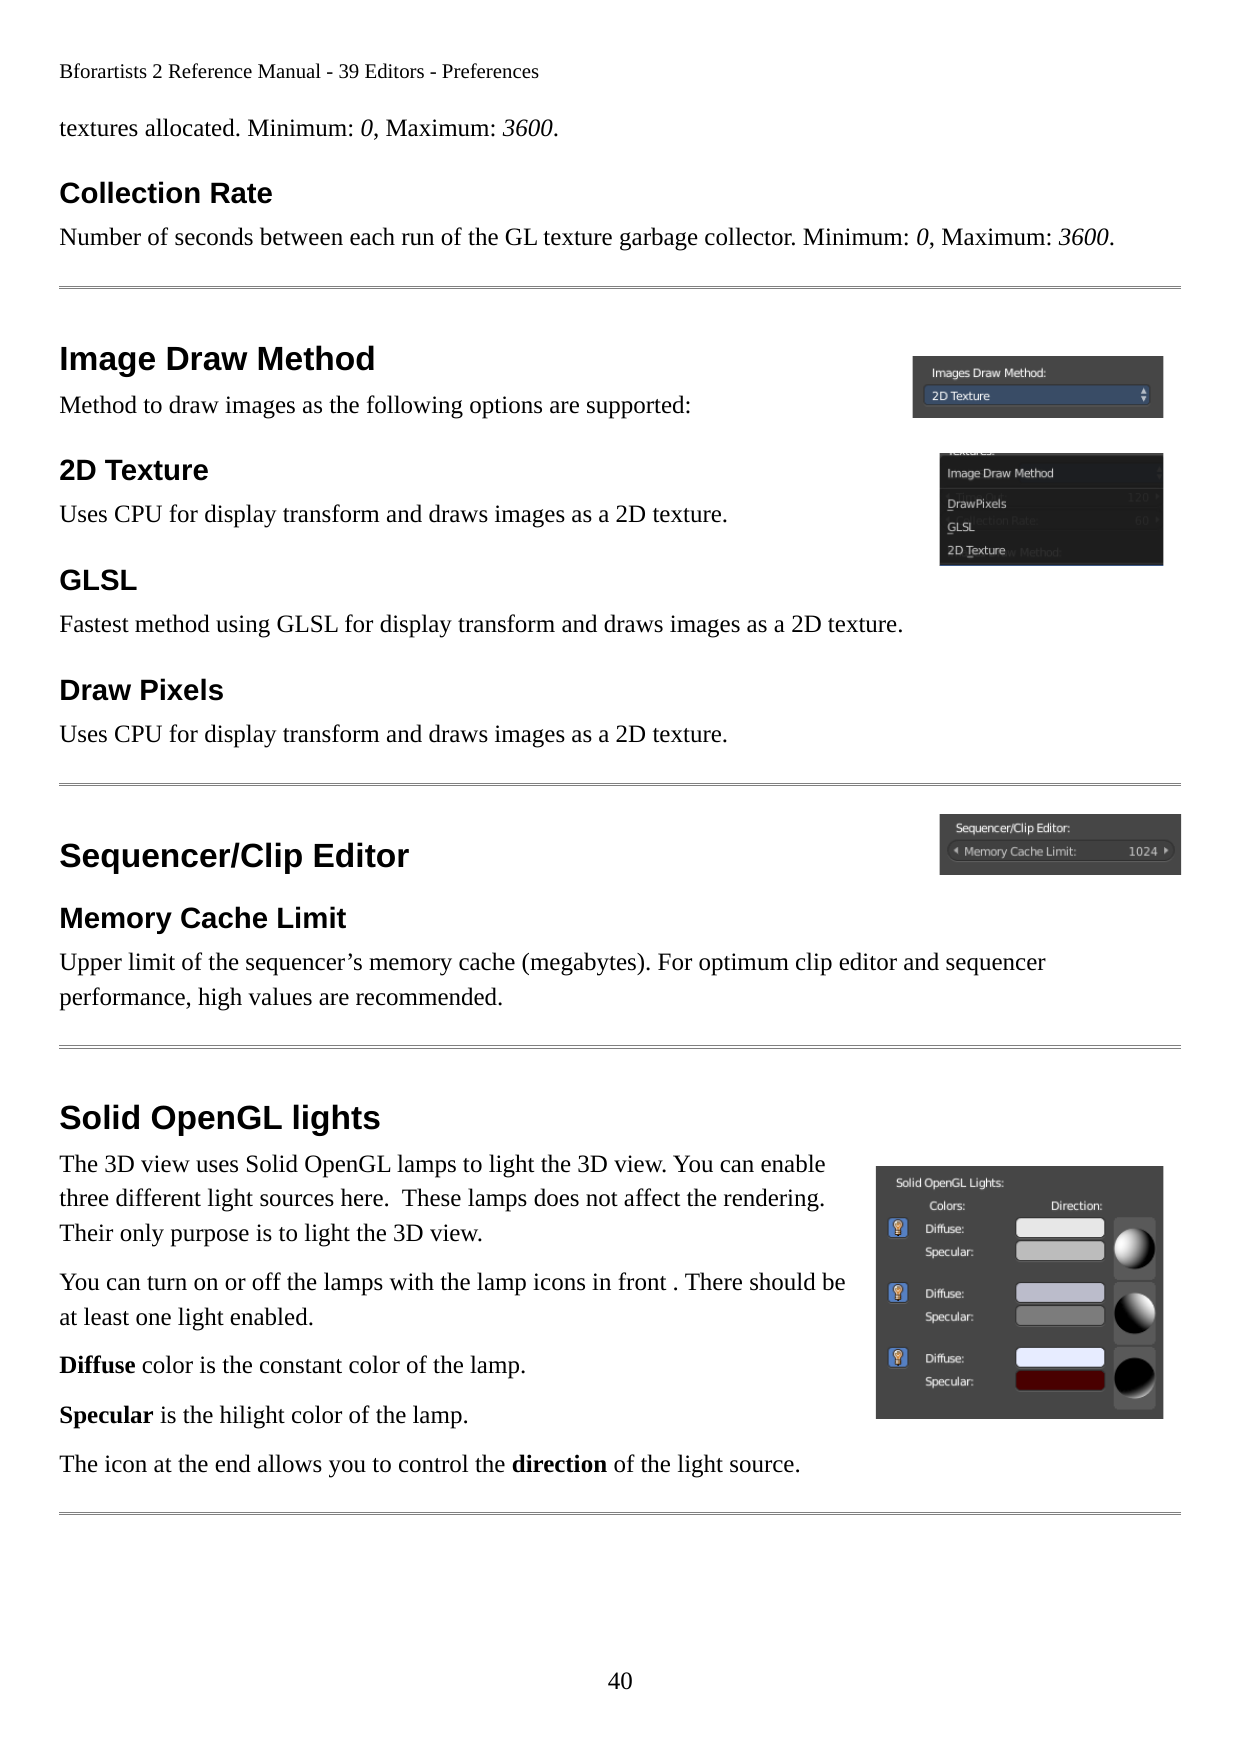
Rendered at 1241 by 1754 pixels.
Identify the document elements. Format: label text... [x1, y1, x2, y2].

text Specular is the hilight color of the lamp. [59, 1400, 1181, 1428]
subtitle Image Draw Method [59, 338, 1181, 377]
picture [939, 453, 1164, 566]
text Number of seconds between each run of the GL texture garbage collector. Minimum: 0, Maximum: 3600. [59, 222, 1181, 251]
text Diffuse color is the constant color of the lamp. [59, 1351, 875, 1379]
text Upper limit of the sequencer’s memory cache (megabytes). For optimum clip editor and sequencer performance, high values are recommended. [59, 947, 1181, 1011]
subtitle Solid OpenGL lights [59, 1098, 1181, 1137]
subtitle [1164, 453, 1181, 487]
text Method to draw images as the following options are supported: [59, 390, 912, 418]
text Fastest method using GLSL for display transform and draws images as a 2D texture. [59, 609, 1181, 638]
subtitle Sequencer/Clip Editor [59, 835, 939, 874]
picture [912, 356, 1164, 418]
text The 3D view uses Solid OpenGL lamps to light the 3D view. You can enable three different light sources here. These lamps does not affect the rendering. Their only purpose is to light the 3D view. [59, 1149, 1181, 1247]
subtitle GLSL [59, 563, 1181, 597]
subtitle Collection Rate [59, 176, 1181, 210]
subtitle Draw Pixels [59, 673, 1181, 707]
text You can turn on or off the lamps with the lamp icons in front . There should be at least one light enabled. [59, 1267, 875, 1330]
subtitle Memory Cache Limit [59, 901, 1181, 935]
picture [875, 1166, 1164, 1419]
text The icon at the end allows you to control the direction of the light source. [59, 1449, 1181, 1477]
text Uses CPU for display transform and draws images as a 2D texture. [59, 499, 939, 528]
text Uses CPU for display transform and draws images as a 2D texture. [59, 719, 1181, 748]
subtitle 2D Texture [59, 453, 939, 487]
picture [939, 814, 1182, 875]
text textures allocated. Minimum: 0, Maximum: 3600. [59, 113, 1181, 141]
